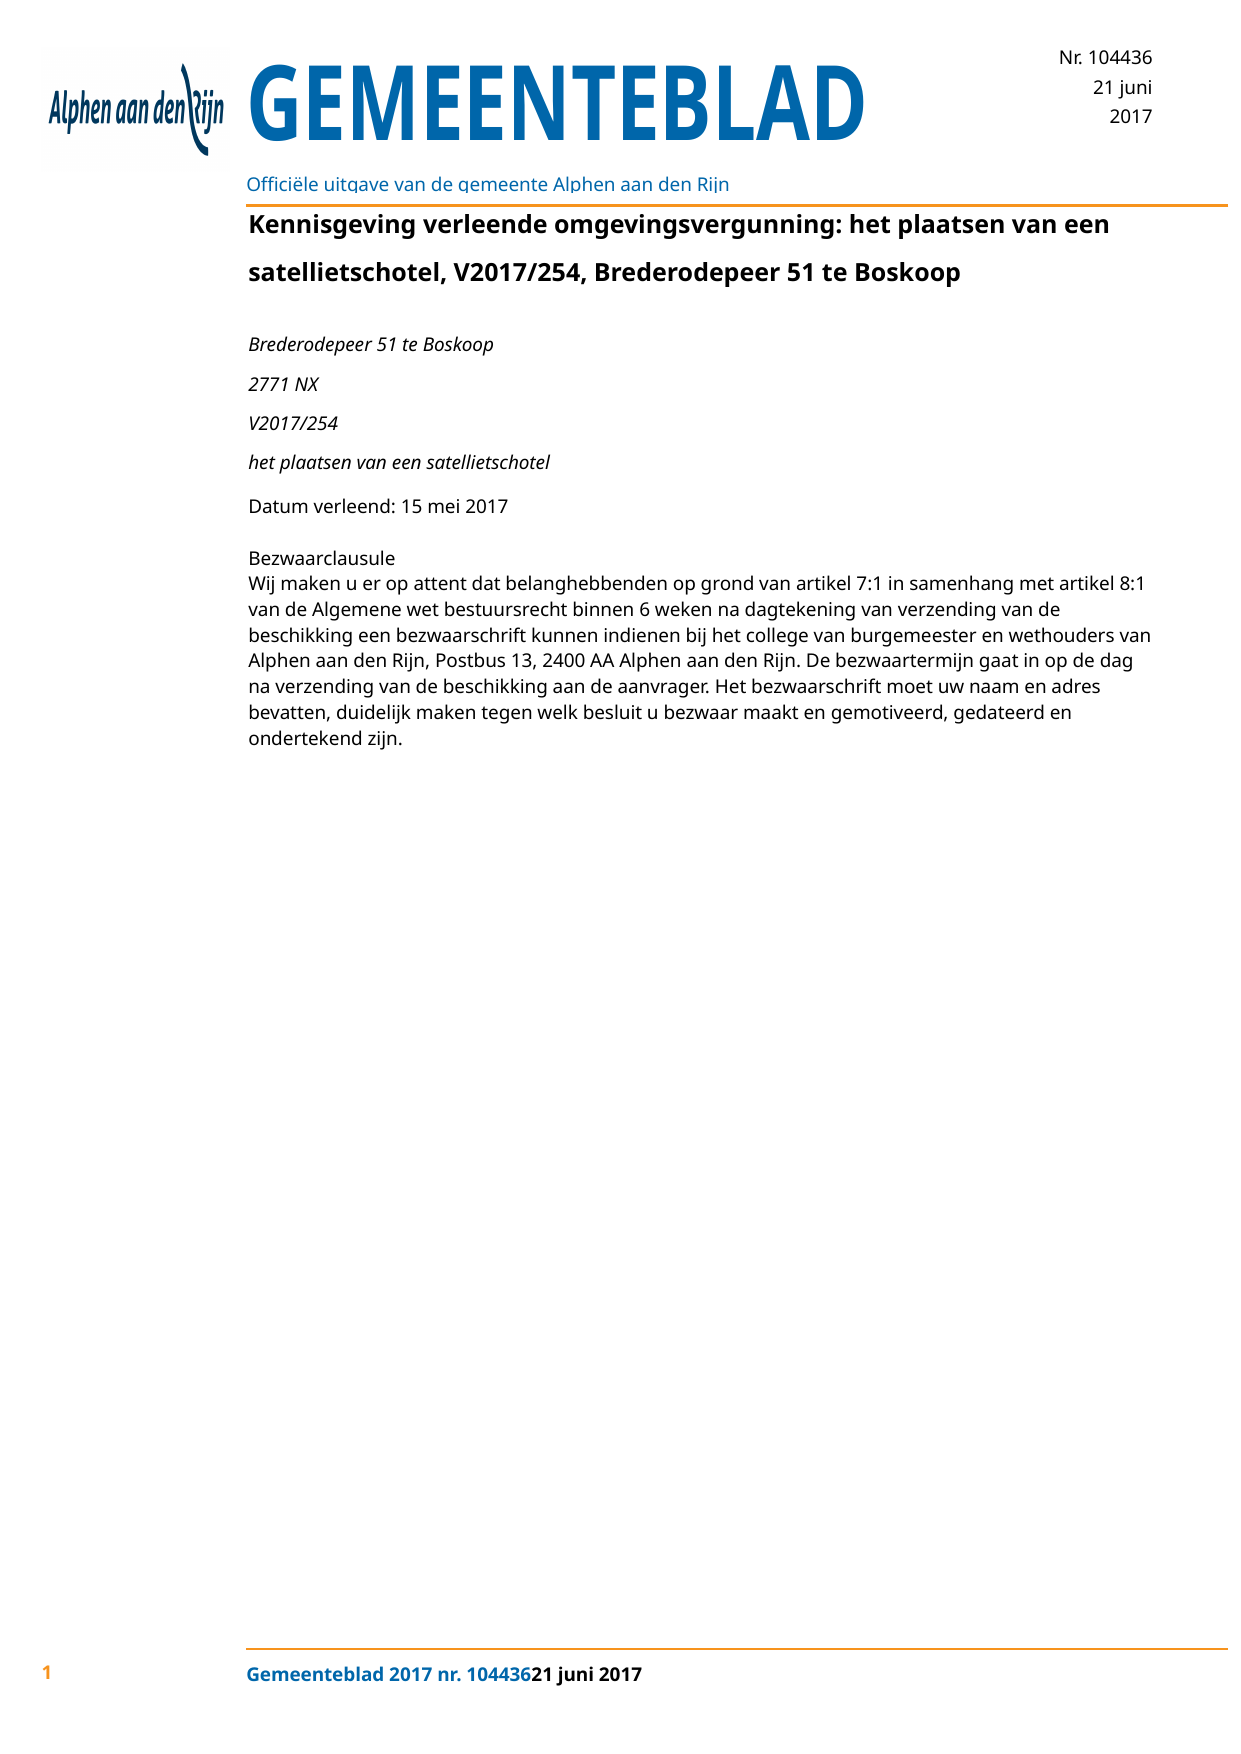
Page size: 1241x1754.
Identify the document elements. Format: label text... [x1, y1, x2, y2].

picture [41, 47, 231, 172]
text Kennisgeving verleende omgevingsvergunning: het plaatsen van een satellietschotel, V2017/254, Brederodepeer 51 te Boskoop [248, 207, 1152, 288]
text V2017/254 [248, 410, 1152, 436]
text Datum verleend: 15 mei 2017 [248, 493, 1152, 519]
text Brederodepeer 51 te Boskoop [248, 331, 1152, 357]
text Bezwaarclausule [248, 545, 1152, 570]
text Wij maken u er op attent dat belanghebbenden op grond van artikel 7:1 in samenhang met artikel 8:1 van de Algemene wet bestuursrecht binnen 6 weken na dagtekening van verzending van de beschikking een bezwaarschrift kunnen indienen bij het college van burgemeester en wethouders van Alphen aan den Rijn, Postbus 13, 2400 AA Alphen aan den Rijn. De bezwaartermijn gaat in op de dag na verzending van de beschikking aan de aanvrager. Het bezwaarschrift moet uw naam en adres bevatten, duidelijk maken tegen welk besluit u bezwaar maakt en gemotiveerd, gedateerd en ondertekend zijn. [248, 570, 1152, 751]
text het plaatsen van een satellietschotel [248, 449, 1152, 475]
text 2771 NX [248, 371, 1152, 396]
